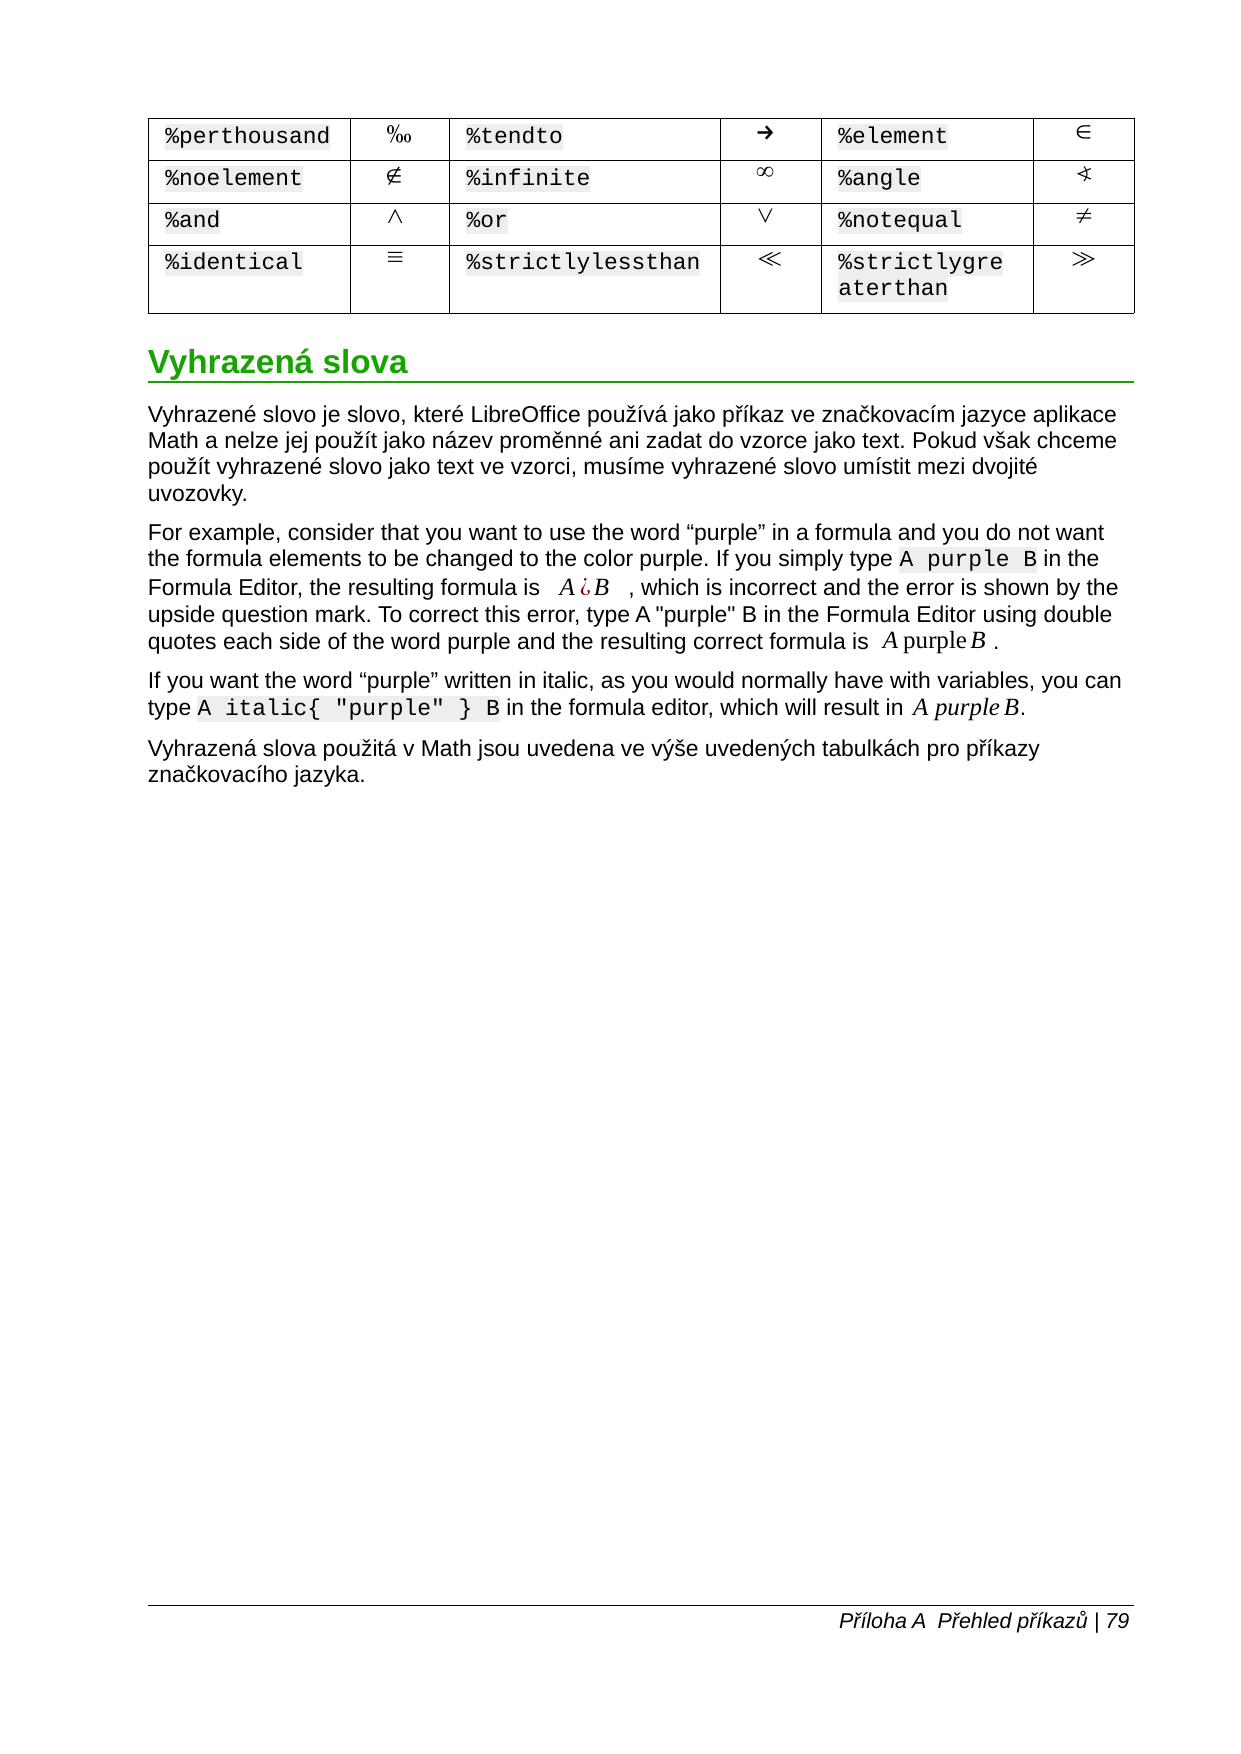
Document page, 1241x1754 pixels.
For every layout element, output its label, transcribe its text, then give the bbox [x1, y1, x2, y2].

table_cell [351, 161, 449, 202]
text If you want the word “purple” written in italic, as you would normally have with variables, you can type A italic{ "purple" } B in the formula editor, which will result in . [148, 667, 1134, 722]
table_cell [1034, 161, 1134, 202]
table_cell %strictlygreaterthan [822, 246, 1033, 313]
table_header %perthousand [149, 119, 350, 160]
table_cell [721, 246, 821, 313]
table_header [1034, 119, 1134, 160]
table_header [351, 119, 449, 160]
table_cell [721, 161, 821, 202]
table_header %tendto [450, 119, 720, 160]
table_cell %infinite [450, 161, 720, 202]
table_cell %and [149, 204, 350, 245]
table_cell %angle [822, 161, 1033, 202]
table_cell %noelement [149, 161, 350, 202]
table_cell [351, 204, 449, 245]
table_cell [351, 246, 449, 313]
text For example, consider that you want to use the word “purple” in a formula and you do not want the formula elements to be changed to the color purple. If you simply type A purple B in the Formula Editor, the resulting formula is, which is incorrect and the error is shown by the upside question mark. To correct this error, type A "purple" B in the Formula Editor using double quotes each side of the word purple and the resulting correct formula is . [148, 518, 1134, 655]
table_header [721, 119, 821, 160]
table_cell [1034, 246, 1134, 313]
table_cell [721, 204, 821, 245]
subtitle Vyhrazená slova [148, 342, 1134, 381]
table_header %element [822, 119, 1033, 160]
table_cell %identical [149, 246, 350, 313]
text Vyhrazené slovo je slovo, které LibreOffice používá jako příkaz ve značkovacím jazyce aplikace Math a nelze jej použít jako název proměnné ani zadat do vzorce jako text. Pokud však chceme použít vyhrazené slovo jako text ve vzorci, musíme vyhrazené slovo umístit mezi dvojité uvozovky. [148, 401, 1134, 506]
table_cell %or [450, 204, 720, 245]
table_cell %notequal [822, 204, 1033, 245]
table_cell [1034, 204, 1134, 245]
table_cell %strictlylessthan [450, 246, 720, 313]
text Vyhrazená slova použitá v Math jsou uvedena ve výše uvedených tabulkách pro příkazy značkovacího jazyka. [148, 734, 1134, 787]
